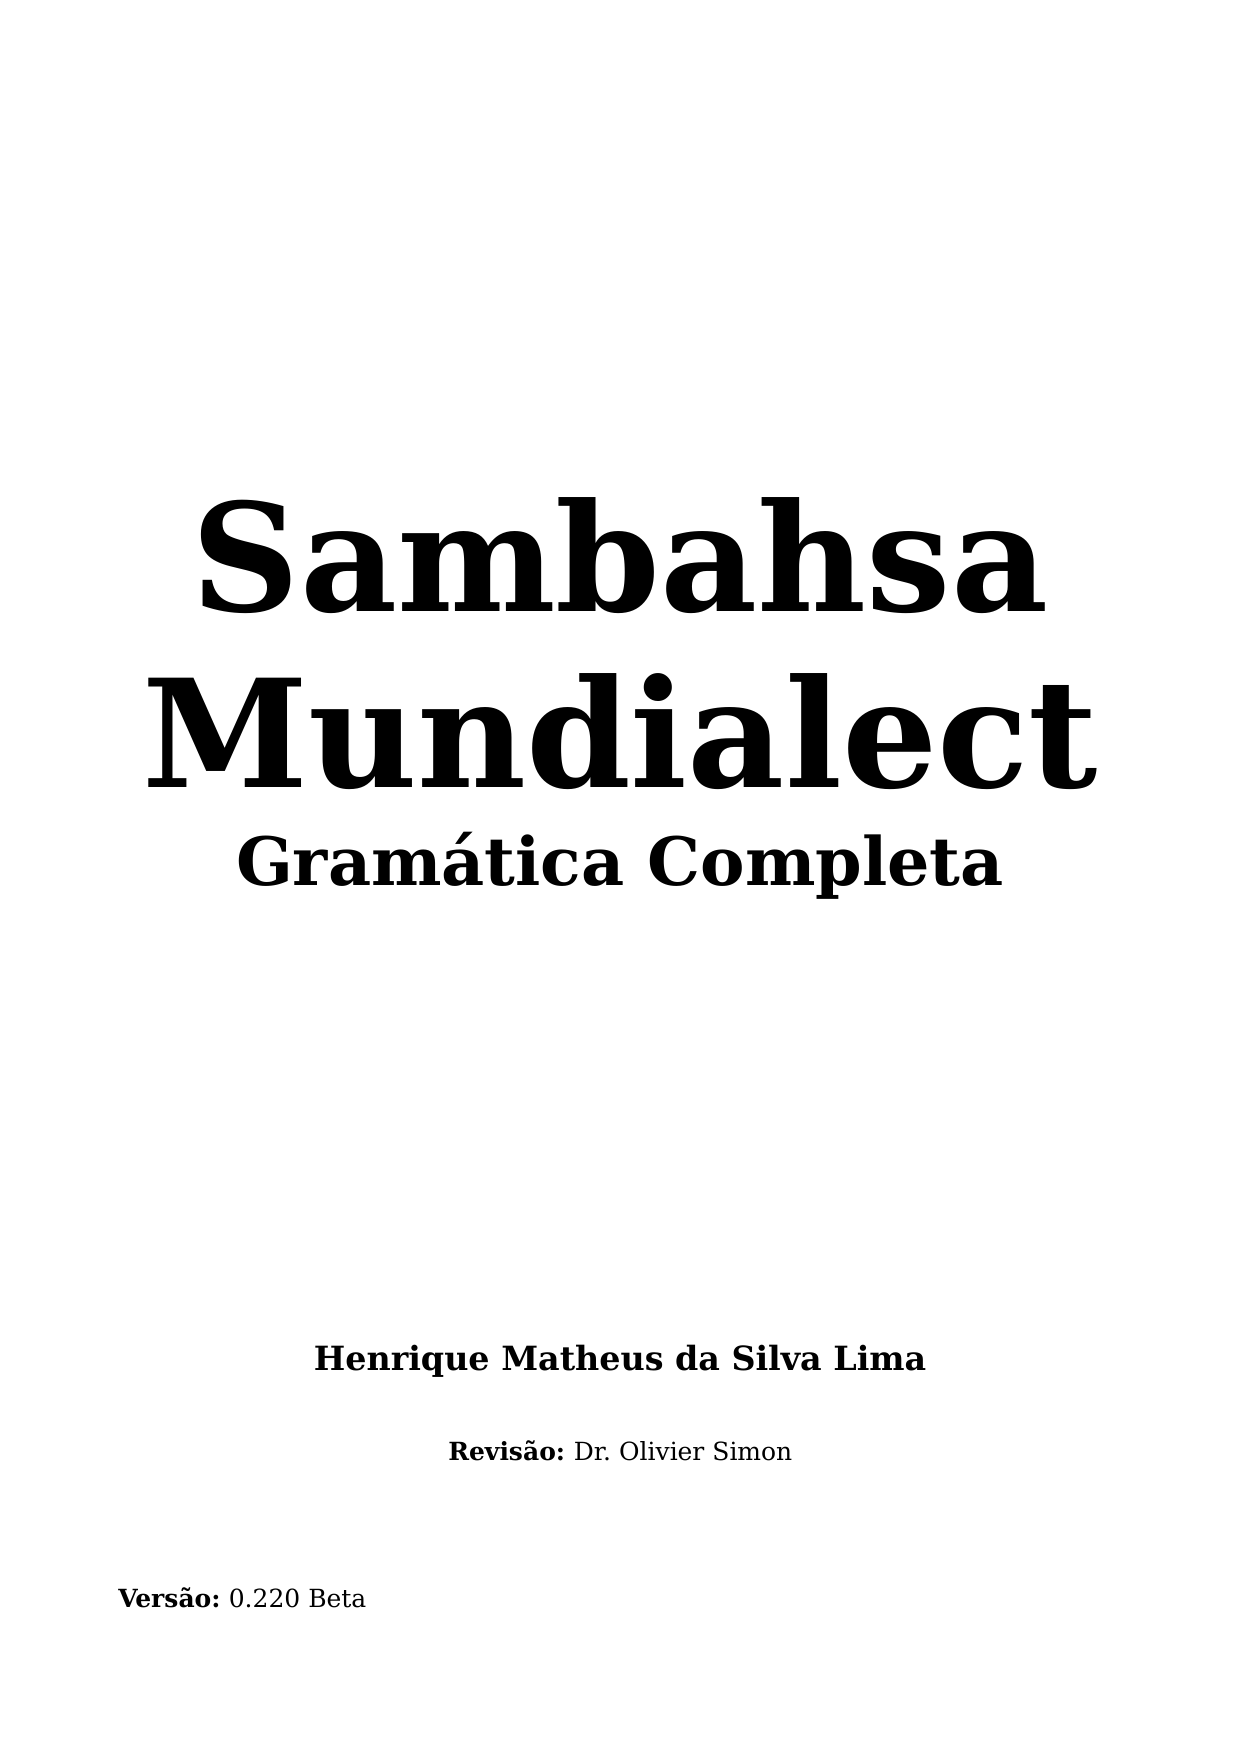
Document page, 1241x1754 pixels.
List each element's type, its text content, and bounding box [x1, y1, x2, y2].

text Revisão: Dr. Olivier Simon [118, 1437, 1122, 1467]
text Henrique Matheus da Silva Lima [118, 1339, 1122, 1378]
text Versão: 0.220 Beta [118, 1584, 1122, 1613]
text Sambahsa Mundialect [118, 471, 1122, 823]
text Gramática Completa [118, 823, 1122, 901]
